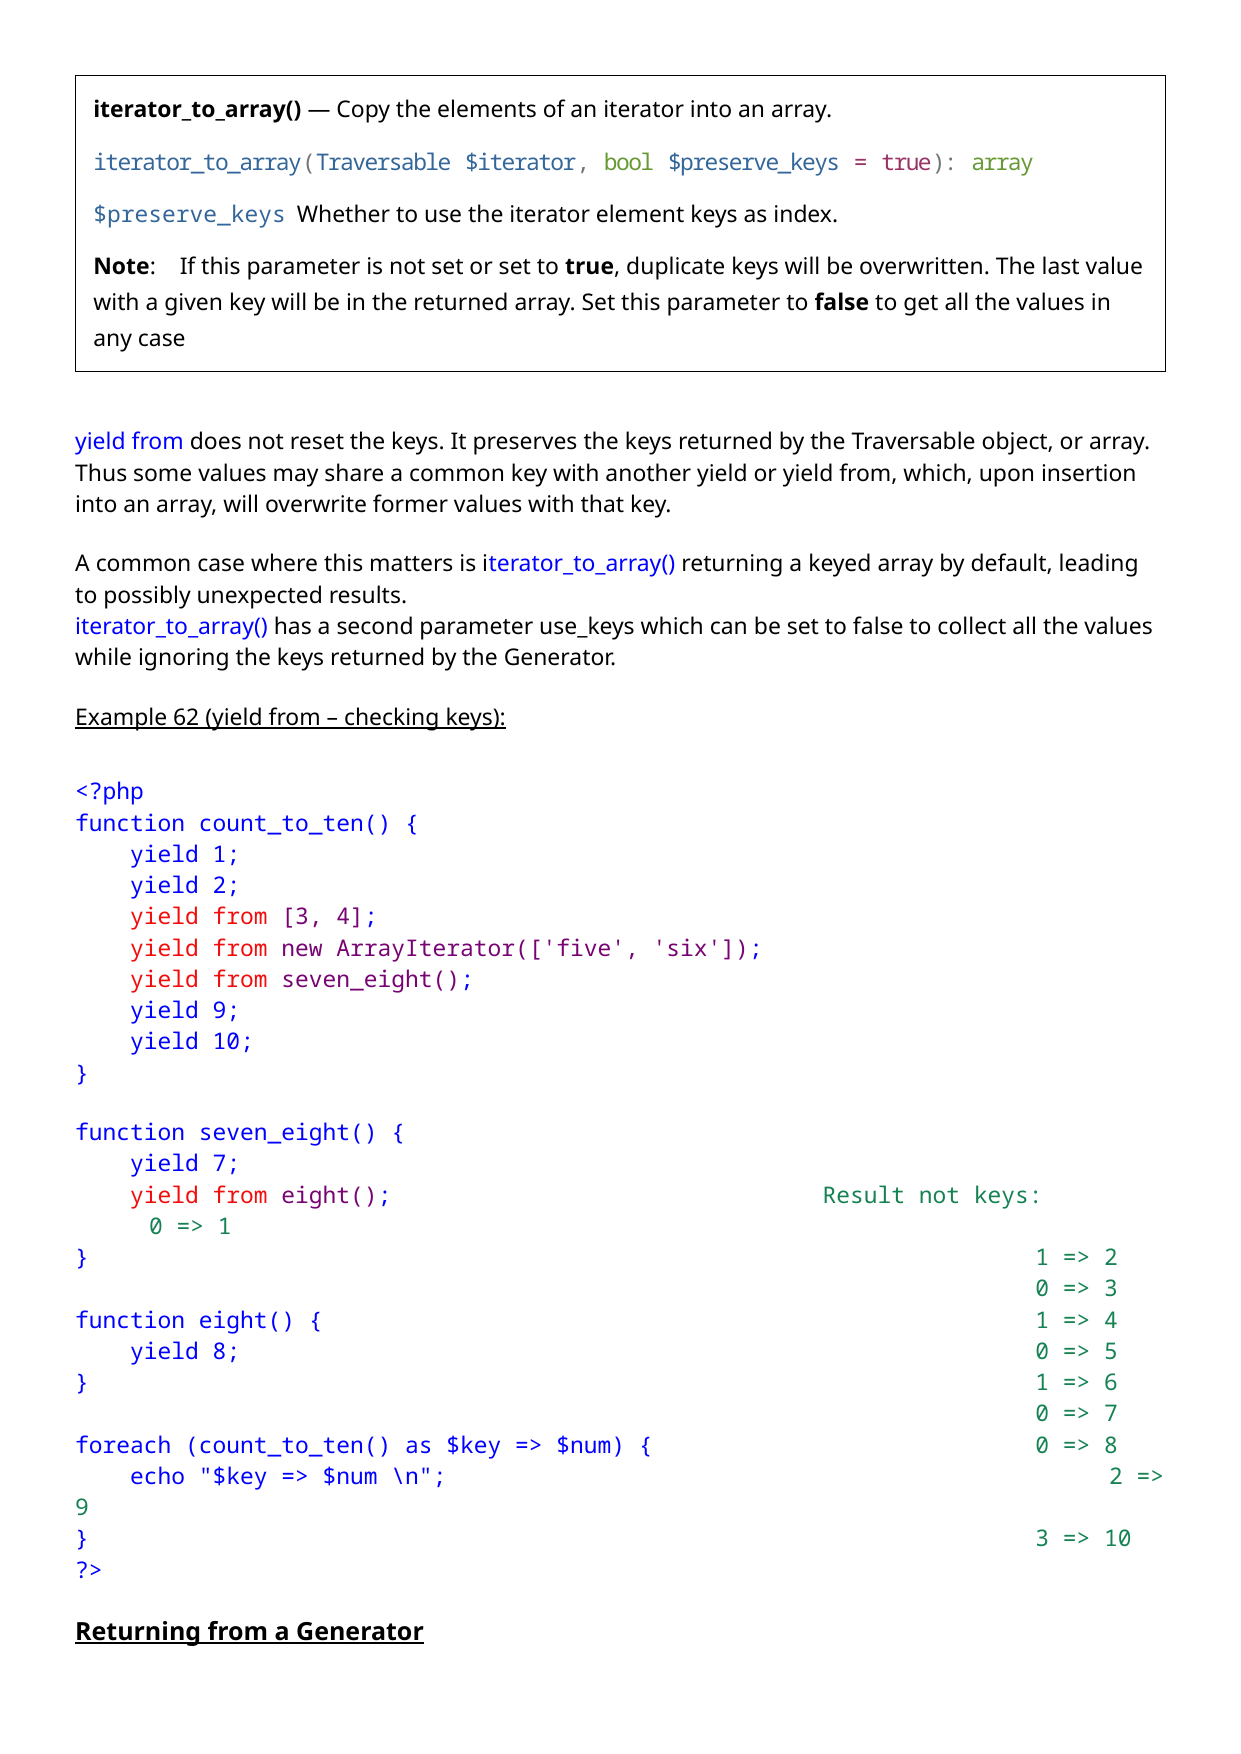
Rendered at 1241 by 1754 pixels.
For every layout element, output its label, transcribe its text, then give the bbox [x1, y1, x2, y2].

text } [75, 1057, 1166, 1088]
text iterator_to_array(Traversable $iterator, bool $preserve_keys = true): array [76, 127, 1165, 177]
text echo "$key => $num \n"; 2 => 9 [75, 1460, 1166, 1522]
text <?php [75, 775, 1166, 807]
text foreach (count_to_ten() as $key => $num) { 0 => 8 [75, 1429, 1166, 1460]
text yield 8; 0 => 5 [75, 1335, 1166, 1366]
text yield 10; [75, 1025, 1166, 1057]
text A common case where this matters is iterator_to_array() returning a keyed array by default, leading to possibly unexpected results. [75, 547, 1166, 610]
text yield from does not reset the keys. It preserves the keys returned by the Traversable object, or array. [75, 425, 1166, 457]
text iterator_to_array() — Copy the elements of an iterator into an array. [76, 76, 1165, 124]
text yield from eight(); Result not keys: 0 => 1 [75, 1179, 1166, 1241]
text ?> [75, 1554, 1166, 1585]
text function count_to_ten() { [75, 807, 1166, 838]
text 0 => 3 [75, 1272, 1166, 1304]
text Note: If this parameter is not set or set to true, duplicate keys will be overwritten. The last value with a given key will be in the returned array. Set this parameter to false to get all the values in any case [76, 232, 1165, 371]
text Thus some values may share a common key with another yield or yield from, which, upon insertion into an array, will overwrite former values with that key. [75, 457, 1166, 519]
text yield from [3, 4]; [75, 900, 1166, 932]
text } 3 => 10 [75, 1522, 1166, 1554]
text function eight() { 1 => 4 [75, 1304, 1166, 1335]
subtitle $preserve_keys Whether to use the iterator element keys as index. [76, 179, 1165, 229]
text Example 62 (yield from – checking keys): [75, 701, 1166, 732]
text } 1 => 2 [75, 1241, 1166, 1272]
text yield from seven_eight(); [75, 963, 1166, 994]
text Returning from a Generator [75, 1613, 1166, 1647]
text yield 9; [75, 994, 1166, 1025]
text 0 => 7 [75, 1397, 1166, 1429]
text yield 7; [75, 1147, 1166, 1179]
text yield from new ArrayIterator(['five', 'six']); [75, 932, 1166, 963]
text iterator_to_array() has a second parameter use_keys which can be set to false to collect all the values while ignoring the keys returned by the Generator. [75, 610, 1166, 672]
text } 1 => 6 [75, 1366, 1166, 1397]
text function seven_eight() { [75, 1116, 1166, 1147]
text yield 2; [75, 869, 1166, 900]
text yield 1; [75, 838, 1166, 869]
